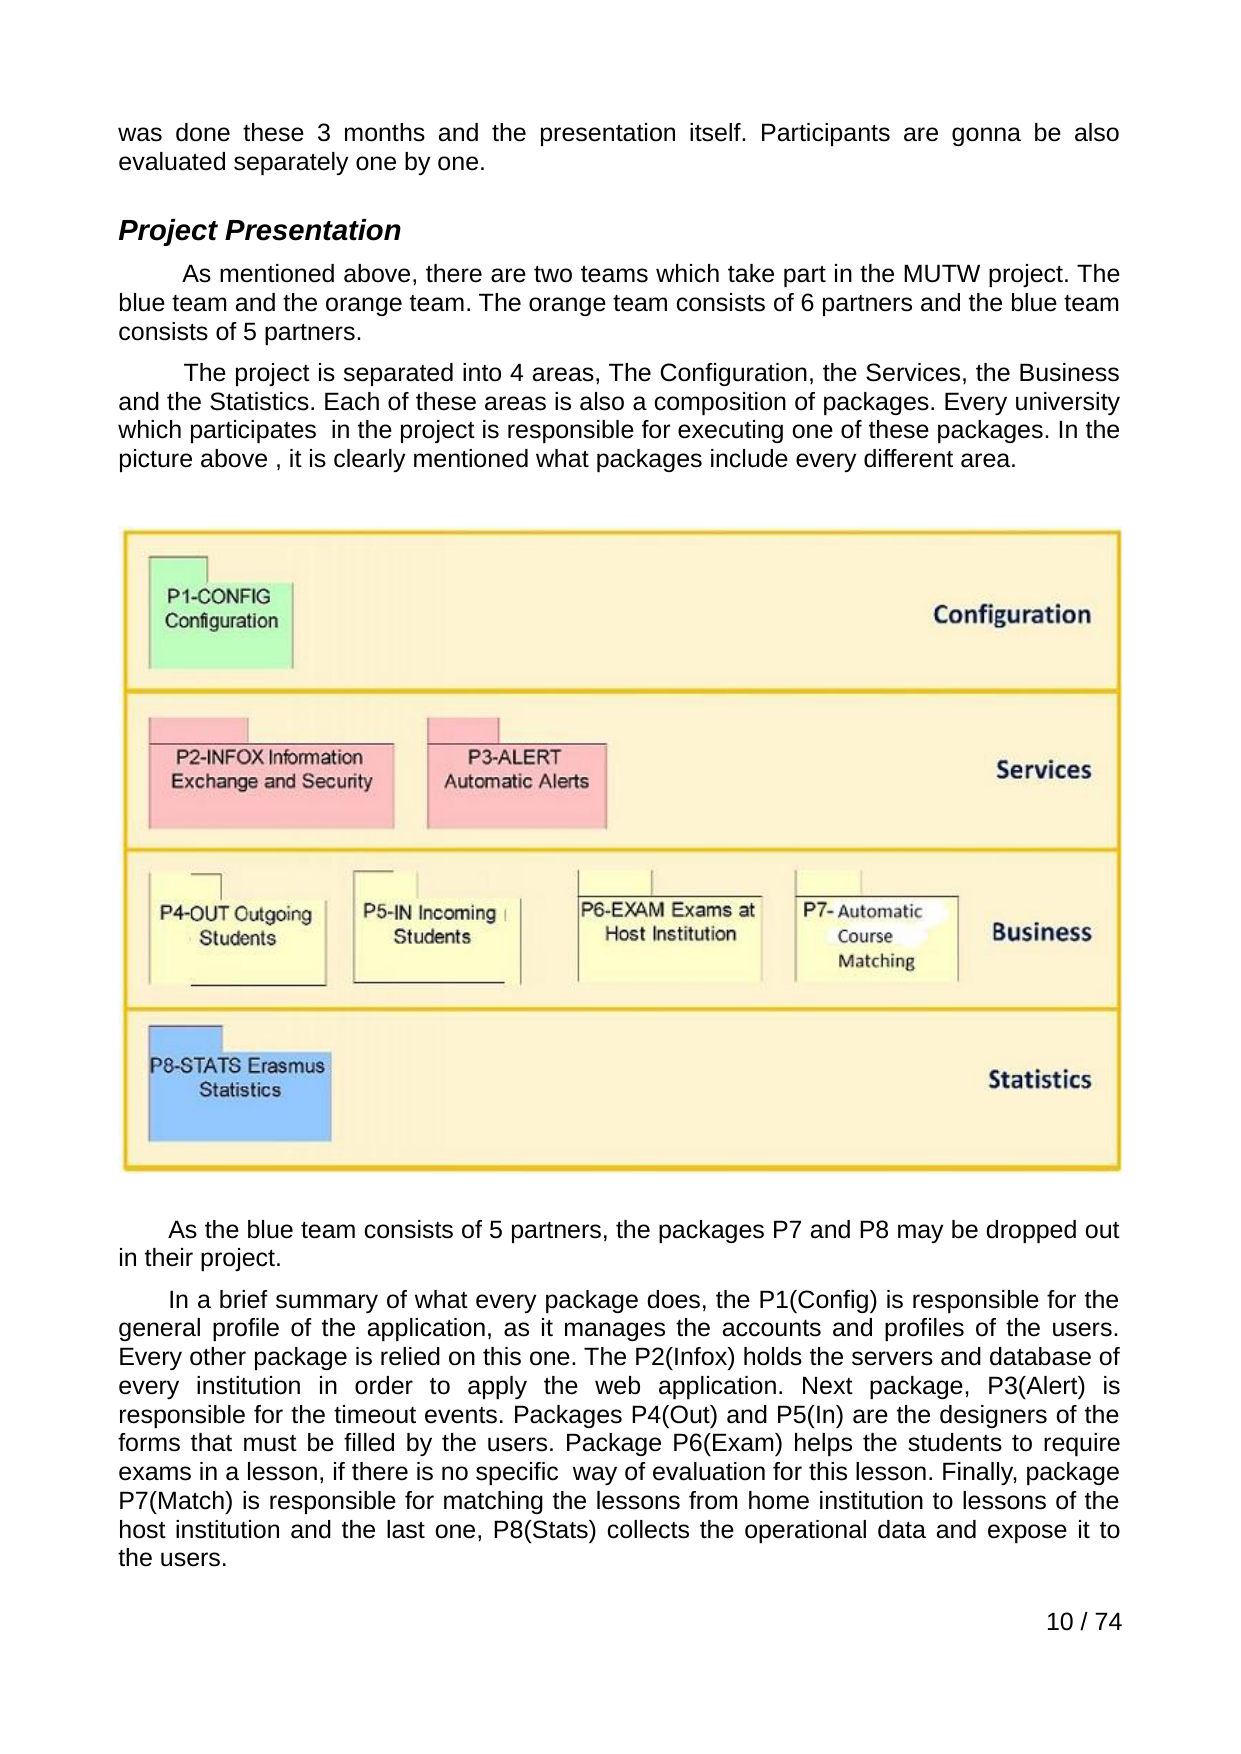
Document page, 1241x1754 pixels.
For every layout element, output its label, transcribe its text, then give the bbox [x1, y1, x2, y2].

subtitle Project Presentation [118, 213, 1122, 247]
text was done these 3 months and the presentation itself. Participants are gonna be also evaluated separately one by one. [118, 118, 1122, 176]
text In a brief summary of what every package does, the P1(Config) is responsible for the general profile of the application, as it manages the accounts and profiles of the users. Every other package is relied on this one. The P2(Infox) holds the servers and database of every institution in order to apply the web application. Next package, P3(Alert) is responsible for the timeout events. Packages P4(Out) and P5(In) are the designers of the forms that must be filled by the users. Package P6(Exam) helps the students to require exams in a lesson, if there is no specific way of evaluation for this lesson. Finally, package P7(Match) is responsible for matching the lessons from home institution to lessons of the host institution and the last one, P8(Stats) collects the operational data and expose it to the users. [118, 1285, 1122, 1572]
text As mentioned above, there are two teams which take part in the MUTW project. The blue team and the orange team. The orange team consists of 6 partners and the blue team consists of 5 partners. [118, 259, 1122, 345]
text As the blue team consists of 5 partners, the packages P7 and P8 may be dropped out in their project. [118, 1215, 1122, 1272]
text The project is separated into 4 areas, The Configuration, the Services, the Business and the Statistics. Each of these areas is also a composition of packages. Every university which participates in the project is responsible for executing one of these packages. In the picture above , it is clearly mentioned what packages include every different area. [118, 358, 1122, 473]
